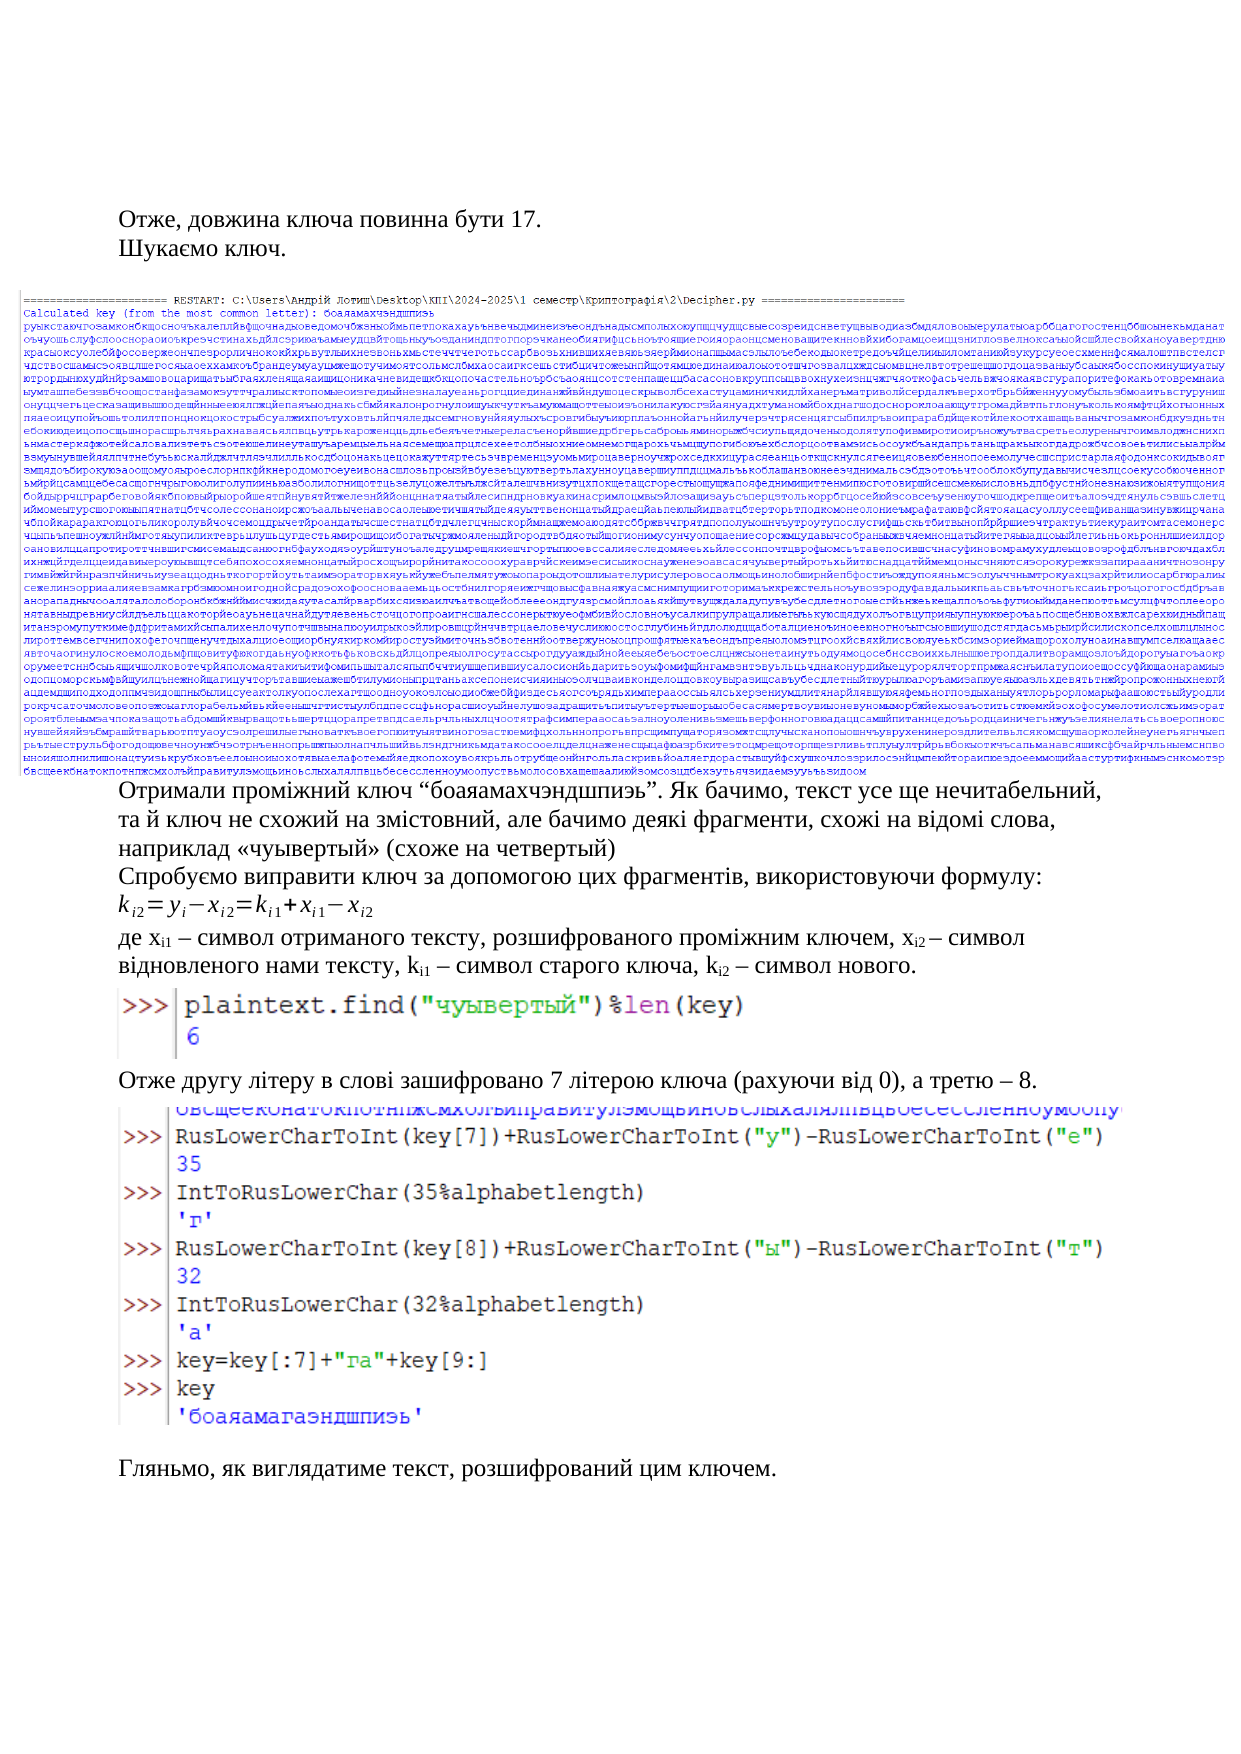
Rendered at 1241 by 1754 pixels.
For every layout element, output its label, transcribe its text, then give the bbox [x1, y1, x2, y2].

text Отримали проміжний ключ “боаяамахчэндшпиэь”. Як бачимо, текст усе ще нечитабельний, та й ключ не схожий на змістовний, але бачимо деякі фрагменти, схожі на відомі слова, наприклад «чуывертый» (схоже на четвертый) [118, 776, 1122, 861]
picture [7, 290, 1233, 776]
text де xi1 – символ отриманого тексту, розшифрованого проміжним ключем, xi2 – символ відновленого нами тексту, ki1 – символ старого ключа, ki2 – символ нового. [118, 922, 1122, 979]
text Гляньмо, як виглядатиме текст, розшифрований цим ключем. [118, 1453, 1122, 1482]
picture [118, 1107, 1123, 1425]
text Отже другу літеру в слові зашифровано 7 літерою ключа (рахуючи від 0), а третю – 8. [118, 1065, 1122, 1094]
picture [116, 988, 763, 1059]
text Шукаємо ключ. [118, 233, 1122, 262]
text Спробуємо виправити ключ за допомогою цих фрагментів, використовуючи формулу: [118, 861, 1122, 922]
text Отже, довжина ключа повинна бути 17. [118, 204, 1122, 233]
